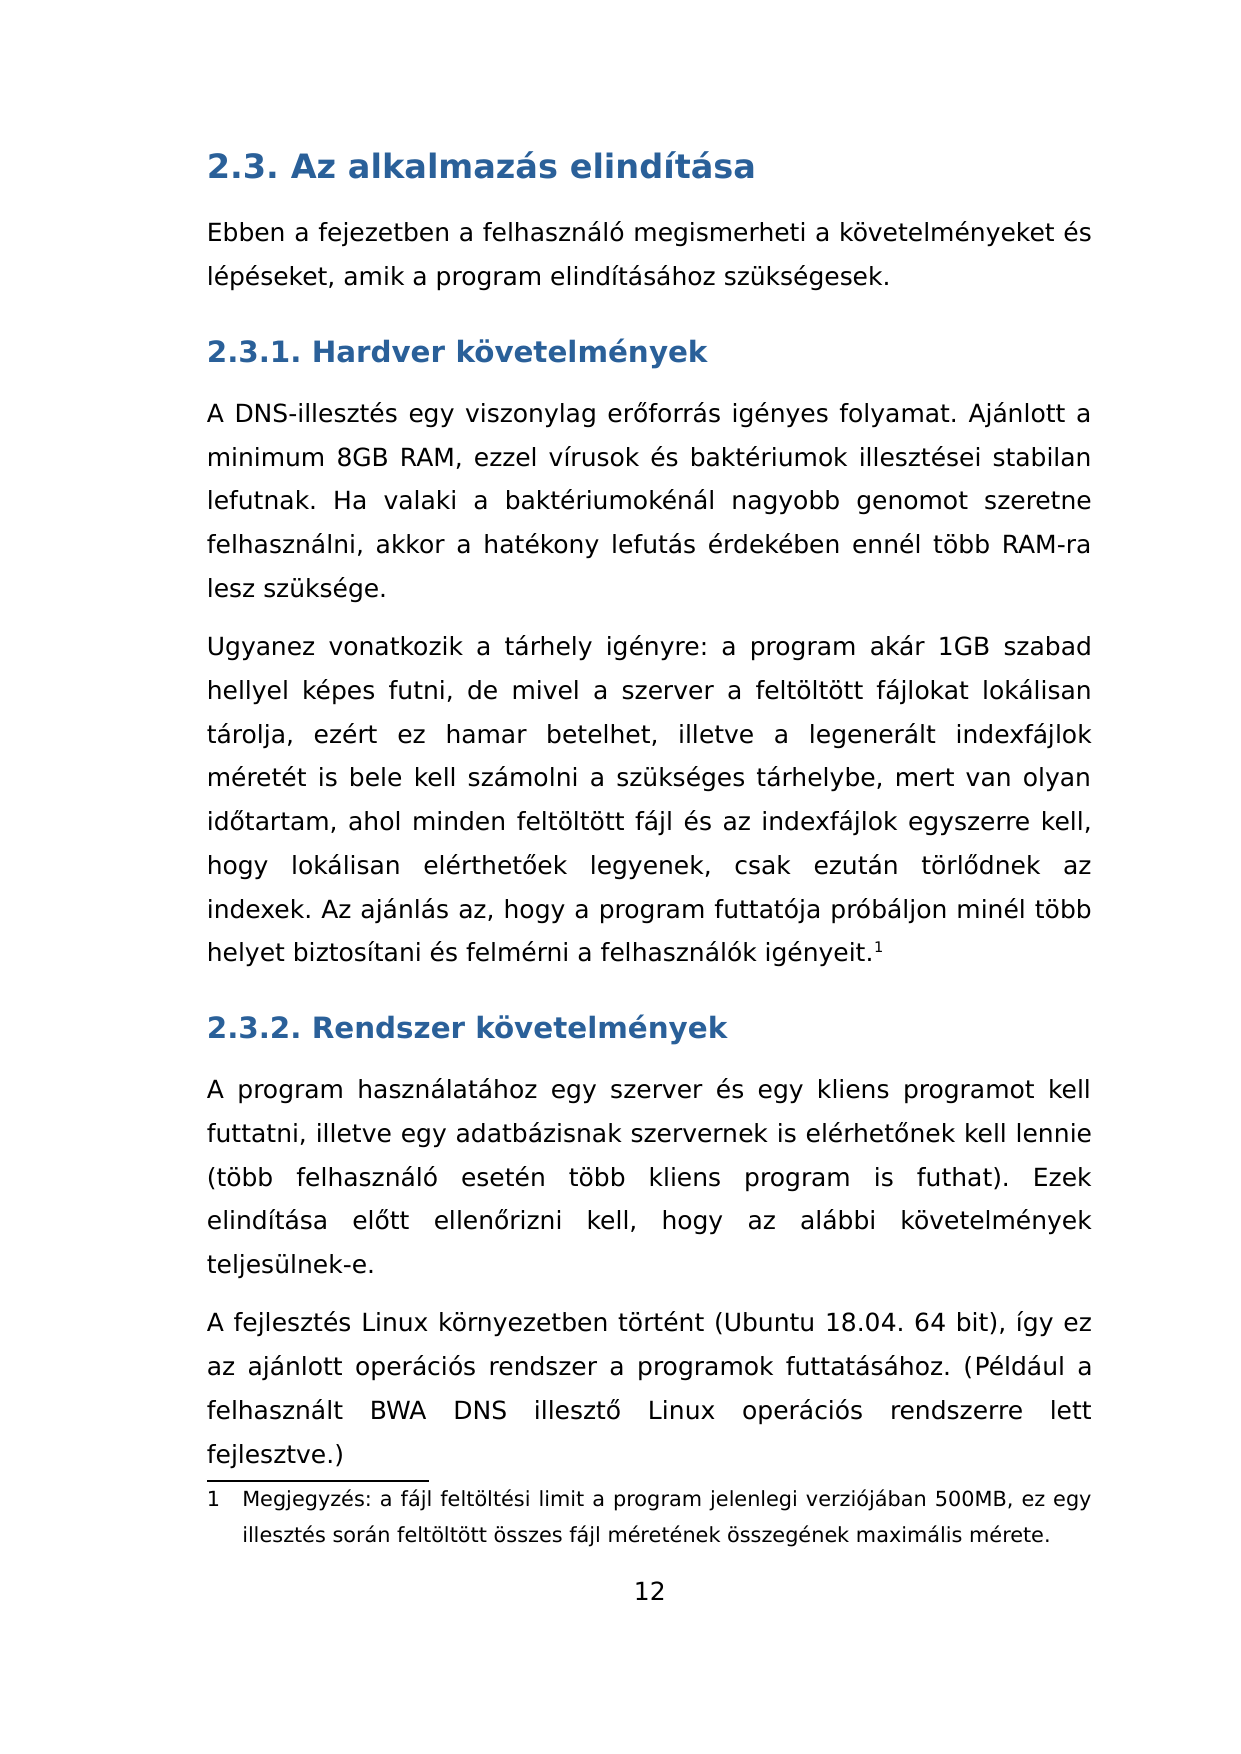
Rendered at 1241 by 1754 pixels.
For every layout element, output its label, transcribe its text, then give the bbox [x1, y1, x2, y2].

text Megjegyzés: a fájl feltöltési limit a program jelenlegi verziójában 500MB, ez egy illesztés során feltöltött összes fájl méretének összegének maximális mérete. [207, 1487, 1093, 1548]
text A program használatához egy szerver és egy kliens programot kell futtatni, illetve egy adatbázisnak szervernek is elérhetőnek kell lennie (több felhasználó esetén több kliens program is futhat). Ezek elindítása előtt ellenőrizni kell, hogy az alábbi követelmények teljesülnek-e. [207, 1075, 1093, 1279]
text A fejlesztés Linux környezetben történt (Ubuntu 18.04. 64 bit), így ez az ajánlott operációs rendszer a programok futtatásához. (Például a felhasznált BWA DNS illesztő Linux operációs rendszerre lett fejlesztve.) [207, 1309, 1093, 1469]
subtitle Rendszer követelmények [207, 1012, 1093, 1046]
subtitle Hardver követelmények [207, 335, 1093, 369]
subtitle Az alkalmazás elindítása [207, 148, 1093, 187]
text Ebben a fejezetben a felhasználó megismerheti a követelményeket és lépéseket, amik a program elindításához szükségesek. [207, 219, 1093, 292]
text A DNS-illesztés egy viszonylag erőforrás igényes folyamat. Ajánlott a minimum 8GB RAM, ezzel vírusok és baktériumok illesztései stabilan lefutnak. Ha valaki a baktériumokénál nagyobb genomot szeretne felhasználni, akkor a hatékony lefutás érdekében ennél több RAM-ra lesz szüksége. [207, 399, 1093, 603]
text Ugyanez vonatkozik a tárhely igényre: a program akár 1GB szabad hellyel képes futni, de mivel a szerver a feltöltött fájlokat lokálisan tárolja, ezért ez hamar betelhet, illetve a legenerált indexfájlok méretét is bele kell számolni a szükséges tárhelybe, mert van olyan időtartam, ahol minden feltöltött fájl és az indexfájlok egyszerre kell, hogy lokálisan elérthetőek legyenek, csak ezután törlődnek az indexek. Az ajánlás az, hogy a program futtatója próbáljon minél több helyet biztosítani és felmérni a felhasználók igényeit. [207, 632, 1093, 968]
